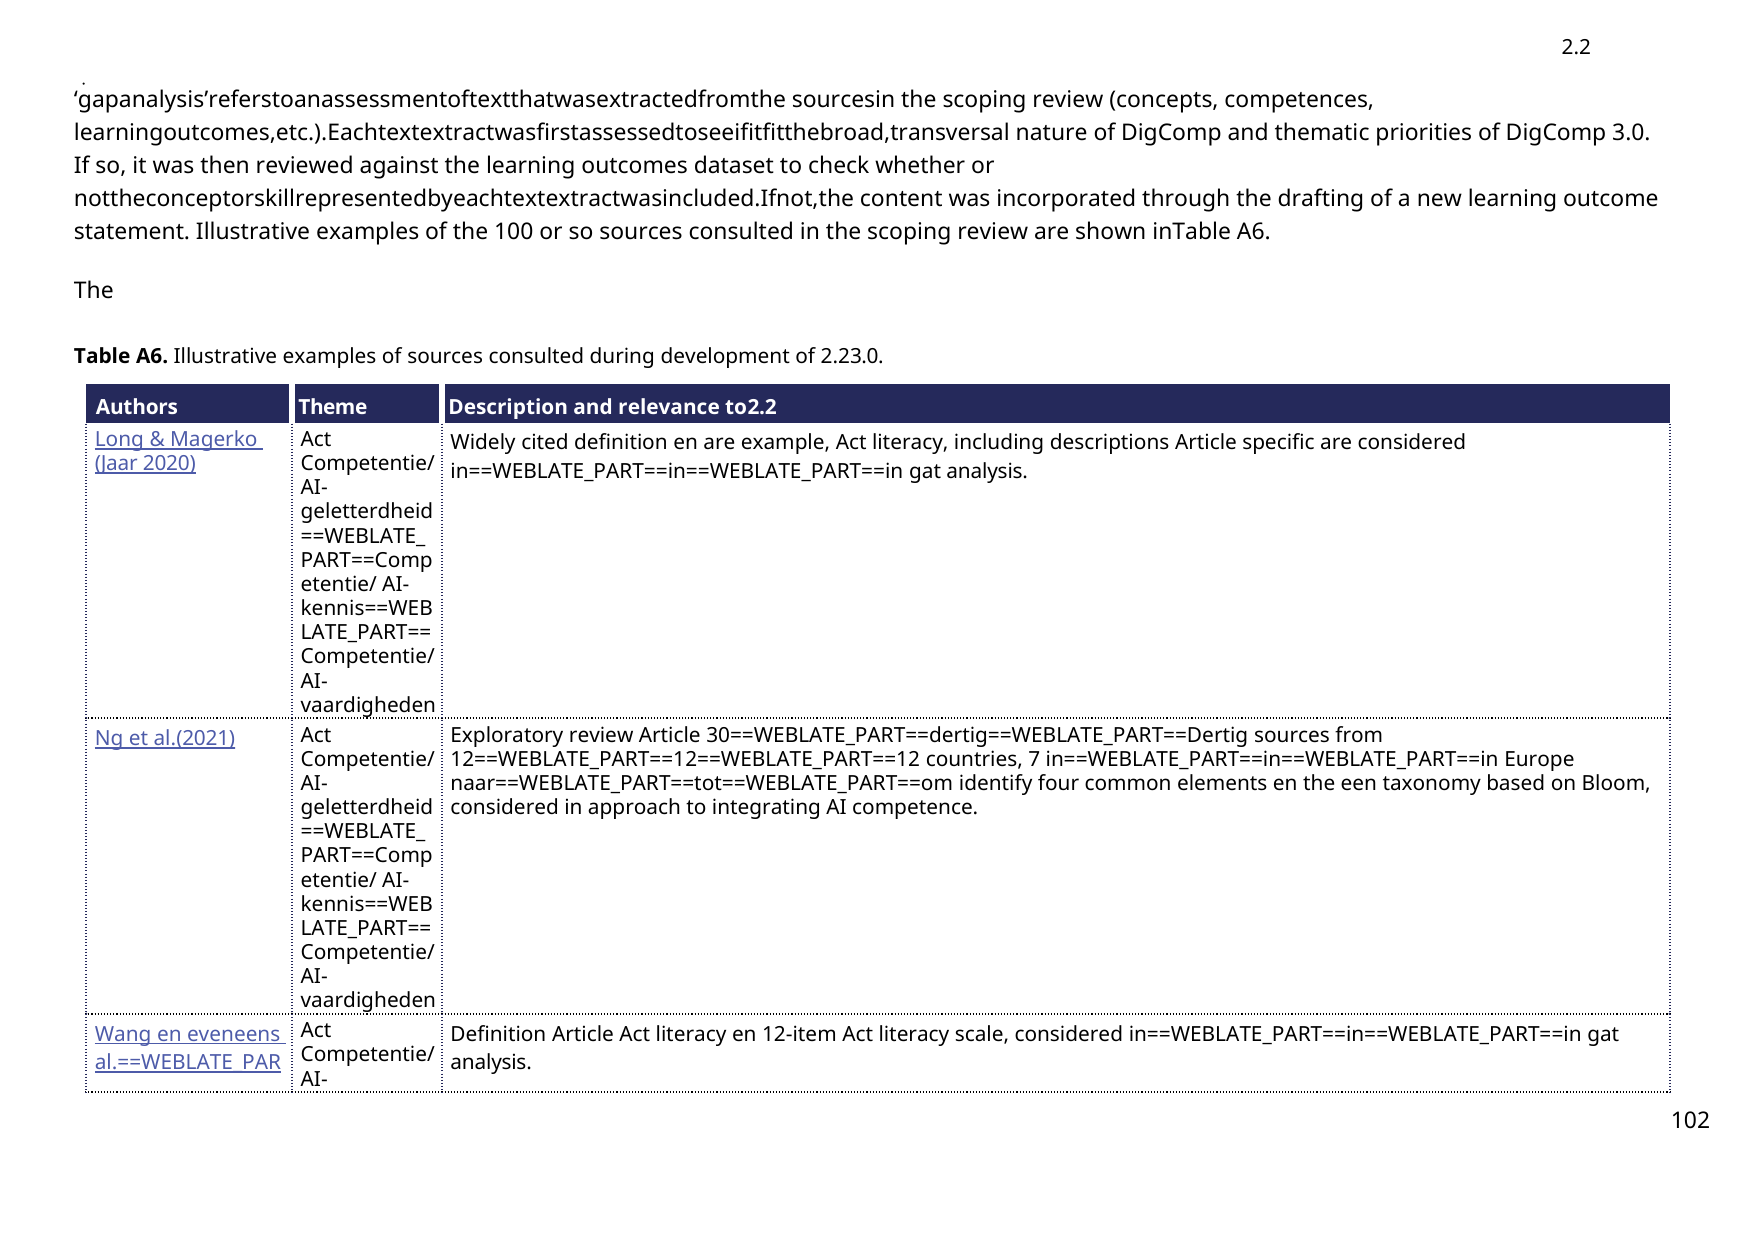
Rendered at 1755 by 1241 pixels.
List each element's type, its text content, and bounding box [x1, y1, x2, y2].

table_cell Ng et al.(2021) [86, 717, 292, 1013]
table_cell Act Competentie/ AI-geletterdheid==WEBLATE_PART==Competentie/ AI-kennis==WEBLATE_PART==Competentie/ AI-vaardigheden [292, 717, 442, 1013]
text The [74, 274, 1671, 305]
table_header Authors [86, 384, 289, 423]
table_cell Widely cited definition en are example, Act literacy, including descriptions Article specific are considered in==WEBLATE_PART==in==WEBLATE_PART==in gat analysis. [442, 424, 1670, 717]
table_cell Exploratory review Article 30==WEBLATE_PART==dertig==WEBLATE_PART==Dertig sources from 12==WEBLATE_PART==12==WEBLATE_PART==12 countries, 7 in==WEBLATE_PART==in==WEBLATE_PART==in Europe naar==WEBLATE_PART==tot==WEBLATE_PART==om identify four common elements en the een taxonomy based on Bloom, considered in approach to integrating AI competence. [442, 717, 1670, 1013]
table_cell Act Competentie/ AI-geletterdheid==WEBLATE_PART==Competentie/ AI-kennis==WEBLATE_PART==Competentie/ AI-vaardigheden [292, 424, 442, 717]
text Table A6. Illustrative examples of sources consulted during development of 2.23.0. [74, 341, 1710, 369]
text ‘gapanalysis’referstoanassessmentoftextthatwasextractedfromthe sourcesin the scoping review (concepts, competences, learningoutcomes,etc.).Eachtextextractwasfirstassessedtoseeifitfitthebroad,transversal nature of DigComp and thematic priorities of DigComp 3.0. If so, it was then reviewed against the learning outcomes dataset to check whether or nottheconceptorskillrepresentedbyeachtextextractwasincluded.Ifnot,the content was incorporated through the drafting of a new learning outcome statement. Illustrative examples of the 100 or so sources consulted in the scoping review are shown inTable A6. [74, 83, 1666, 246]
table_header Theme [295, 384, 439, 423]
table_cell Definition Article Act literacy en 12-item Act literacy scale, considered in==WEBLATE_PART==in==WEBLATE_PART==in gat analysis. [442, 1013, 1670, 1091]
table_cell Act Competentie/ AI- [292, 1013, 442, 1091]
table_cell Long & Magerko (Jaar 2020) [86, 424, 292, 717]
table_header Description and relevance to2.2 [445, 384, 1670, 423]
table_cell Wang en eveneens al.==WEBLATE_PAR [86, 1013, 292, 1091]
